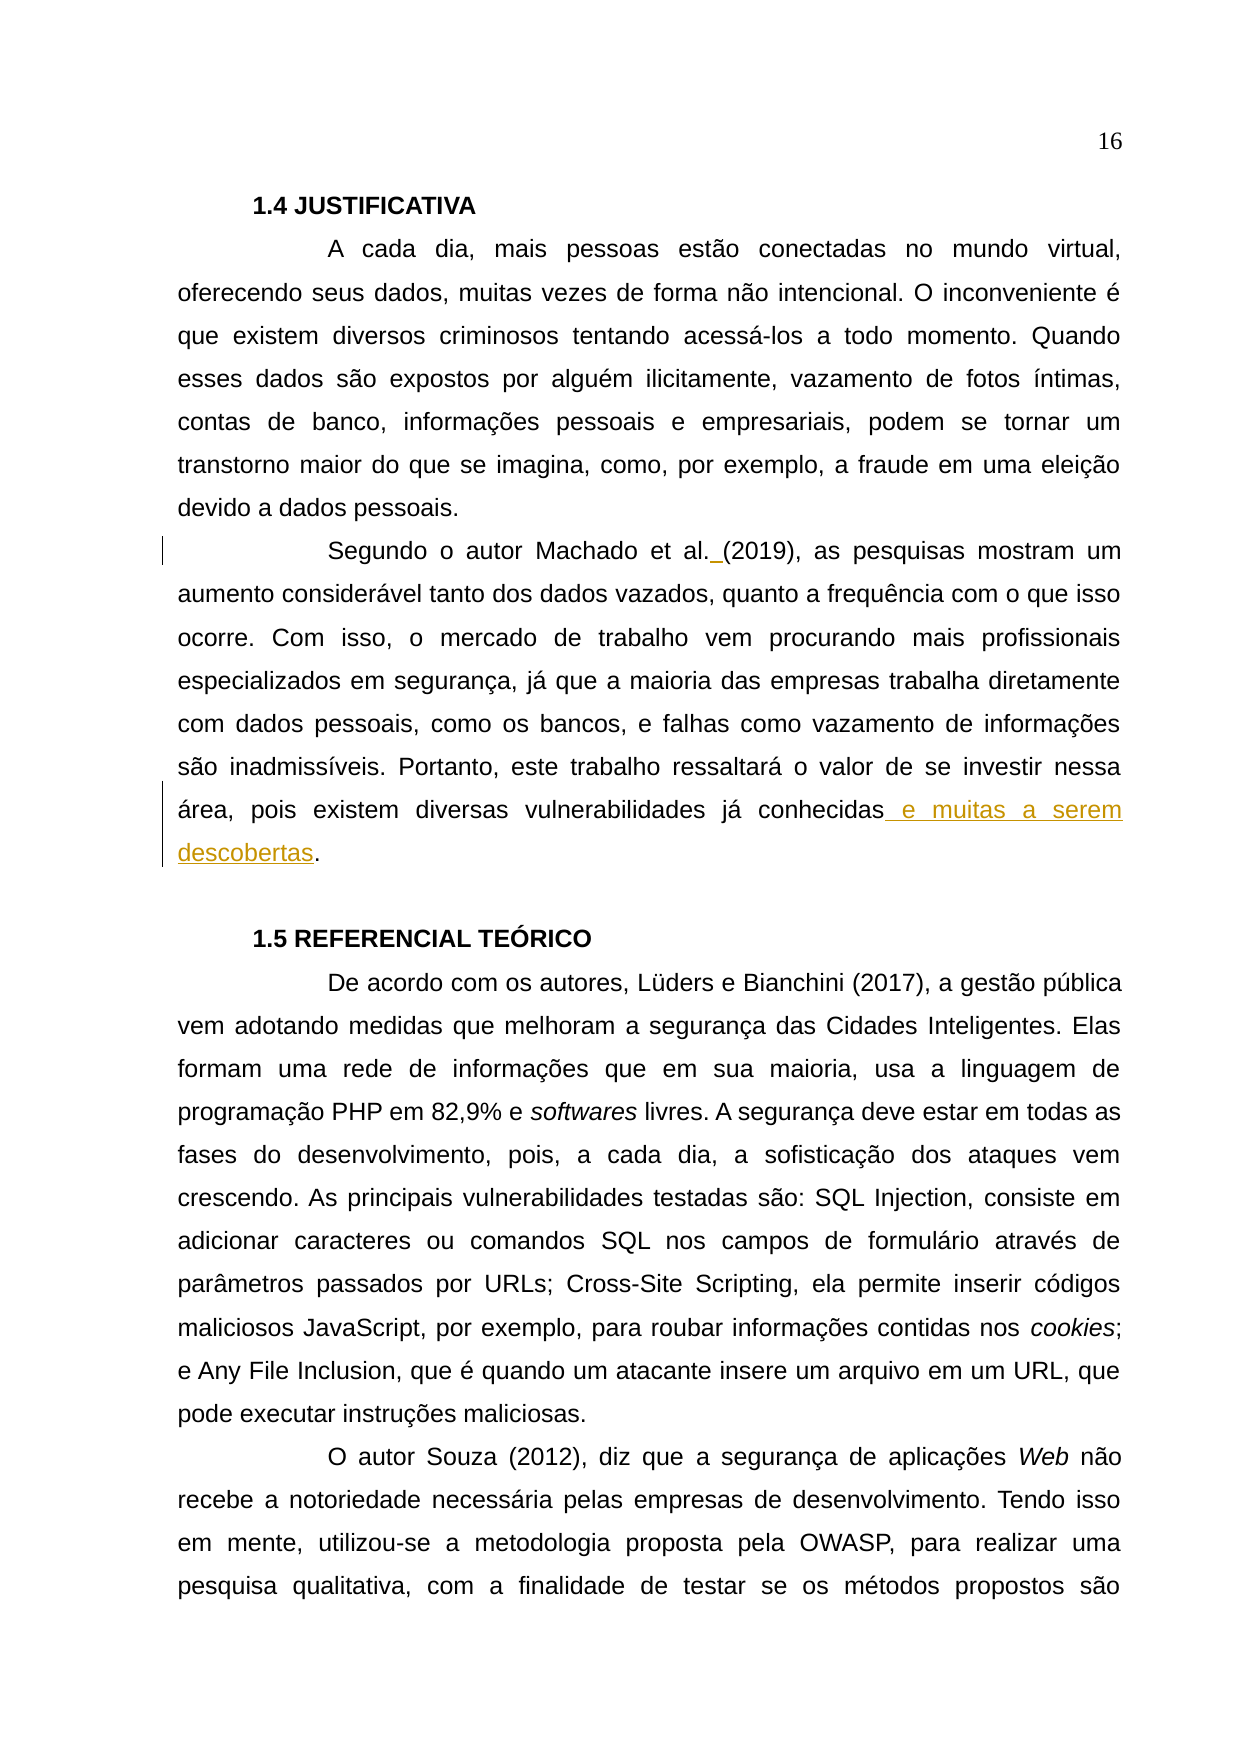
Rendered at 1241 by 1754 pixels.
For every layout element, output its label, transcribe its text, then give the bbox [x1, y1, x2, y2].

text O autor Souza (2012), diz que a segurança de aplicações Web não recebe a notoriedade necessária pelas empresas de desenvolvimento. Tendo isso em mente, utilizou-se a metodologia proposta pela OWASP, para realizar uma pesquisa qualitativa, com a finalidade de testar se os métodos propostos são [177, 1442, 1122, 1600]
text Segundo o autor Machado et al. (2019), as pesquisas mostram um aumento considerável tanto dos dados vazados, quanto a frequência com o que isso ocorre. Com isso, o mercado de trabalho vem procurando mais profissionais especializados em segurança, já que a maioria das empresas trabalha diretamente com dados pessoais, como os bancos, e falhas como vazamento de informações são inadmissíveis. Portanto, este trabalho ressaltará o valor de se investir nessa área, pois existem diversas vulnerabilidades já conhecidas e muitas a serem descobertas. [177, 536, 1122, 867]
text A cada dia, mais pessoas estão conectadas no mundo virtual, oferecendo seus dados, muitas vezes de forma não intencional. O inconveniente é que existem diversos criminosos tentando acessá-los a todo momento. Quando esses dados são expostos por alguém ilicitamente, vazamento de fotos íntimas, contas de banco, informações pessoais e empresariais, podem se tornar um transtorno maior do que se imagina, como, por exemplo, a fraude em uma eleição devido a dados pessoais. [177, 234, 1122, 522]
text 1.5 REFERENCIAL TEÓRICO [177, 924, 1122, 953]
text De acordo com os autores, Lüders e Bianchini (2017), a gestão pública vem adotando medidas que melhoram a segurança das Cidades Inteligentes. Elas formam uma rede de informações que em sua maioria, usa a linguagem de programação PHP em 82,9% e softwares livres. A segurança deve estar em todas as fases do desenvolvimento, pois, a cada dia, a sofisticação dos ataques vem crescendo. As principais vulnerabilidades testadas são: SQL Injection, consiste em adicionar caracteres ou comandos SQL nos campos de formulário através de parâmetros passados por URLs; Cross-Site Scripting, ela permite inserir códigos maliciosos JavaScript, por exemplo, para roubar informações contidas nos cookies; e Any File Inclusion, que é quando um atacante insere um arquivo em um URL, que pode executar instruções maliciosas. [177, 967, 1122, 1427]
text 1.4 JUSTIFICATIVA [177, 191, 1122, 220]
